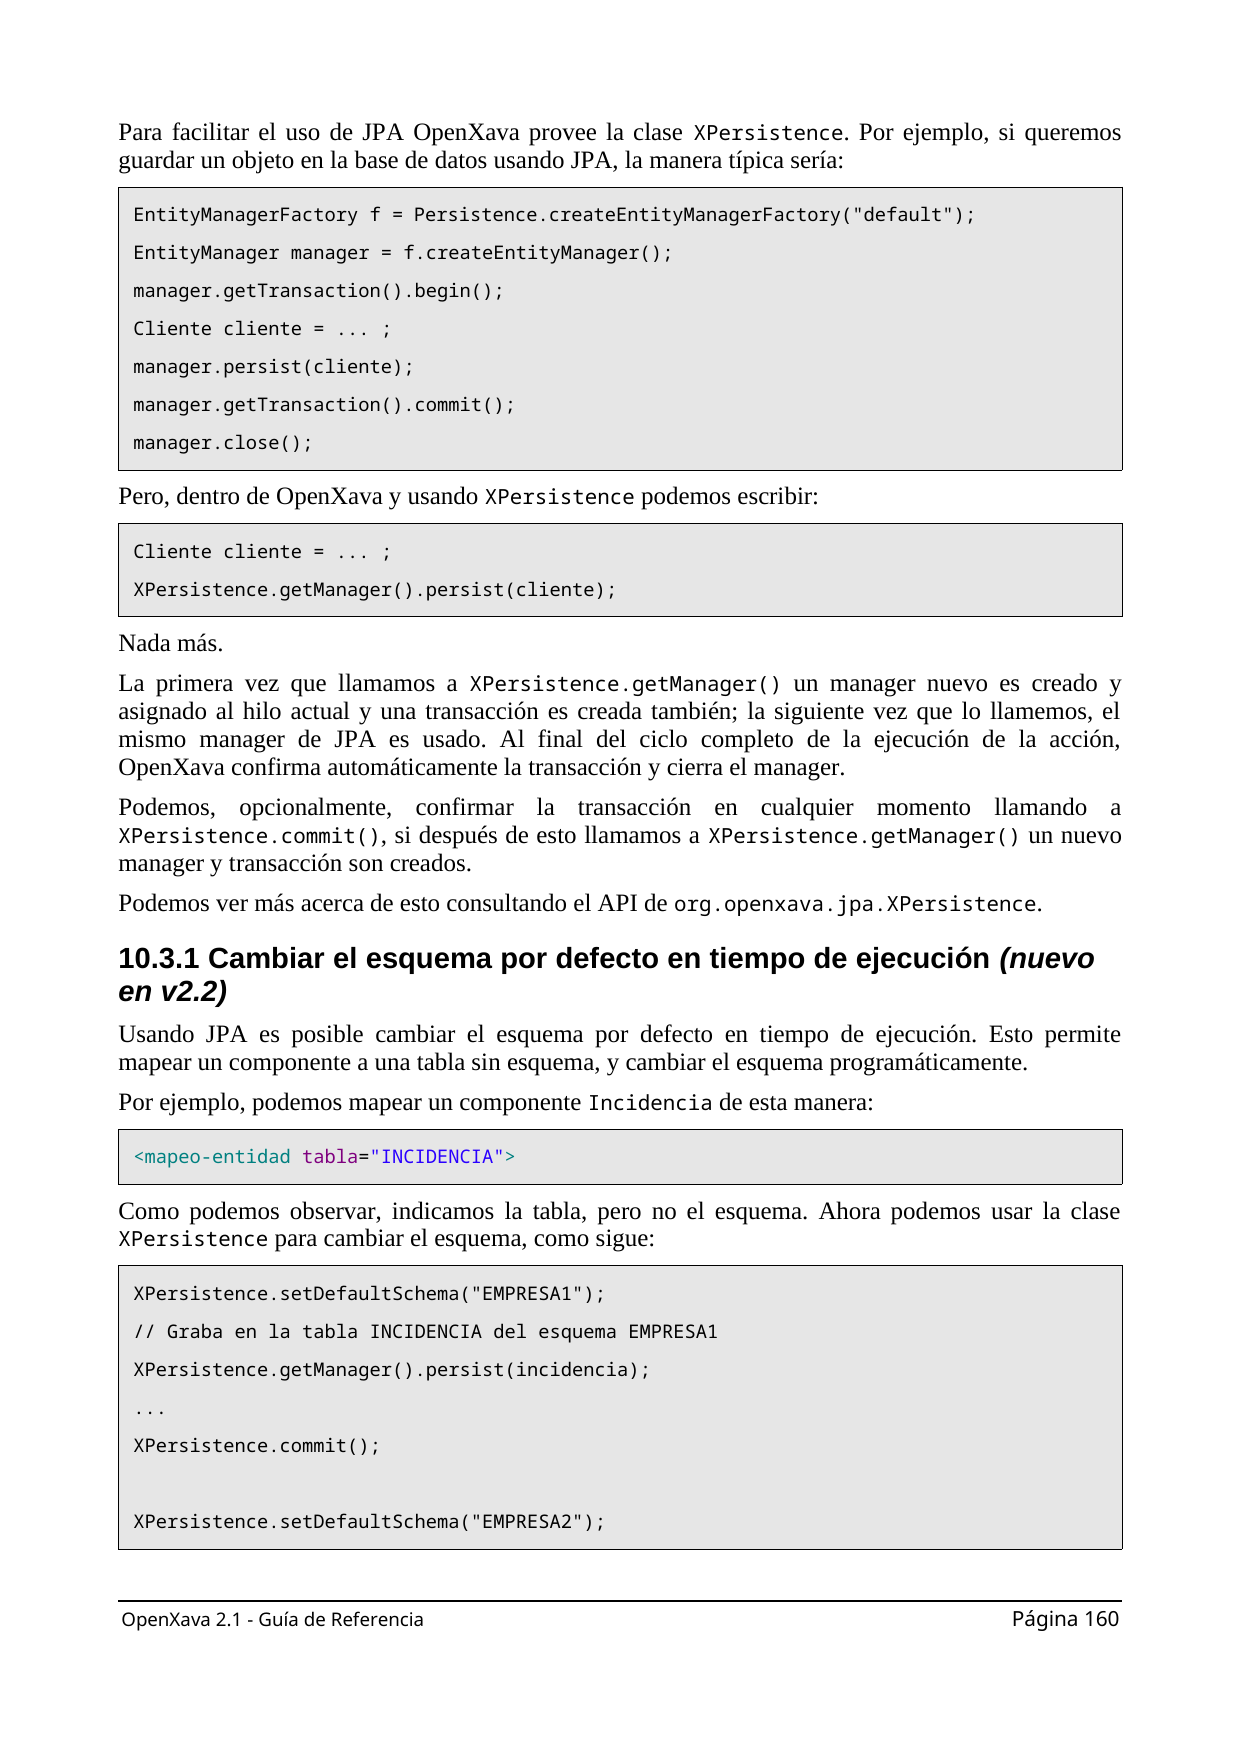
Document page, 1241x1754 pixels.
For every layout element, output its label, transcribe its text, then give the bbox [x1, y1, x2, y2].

text EntityManagerFactory f = Persistence.createEntityManagerFactory("default"); [119, 188, 1122, 224]
text XPersistence.getManager().persist(incidencia); [119, 1341, 1122, 1379]
text Nada más. [118, 629, 1122, 657]
subtitle Cambiar el esquema por defecto en tiempo de ejecución (nuevo en v2.2) [118, 942, 1122, 1008]
text Como podemos observar, indicamos la tabla, pero no el esquema. Ahora podemos usar la clase XPersistence para cambiar el esquema, como sigue: [118, 1197, 1122, 1253]
text XPersistence.setDefaultSchema("EMPRESA1"); [119, 1266, 1122, 1303]
text // Graba en la tabla INCIDENCIA del esquema EMPRESA1 [119, 1303, 1122, 1341]
text Cliente cliente = ... ; [119, 524, 1122, 561]
text manager.getTransaction().begin(); [119, 263, 1122, 301]
text <mapeo-entidad tabla="INCIDENCIA"> [119, 1130, 1122, 1184]
text manager.getTransaction().commit(); [119, 377, 1122, 415]
text Podemos, opcionalmente, confirmar la transacción en cualquier momento llamando a XPersistence.commit(), si después de esto llamamos a XPersistence.getManager() un nuevo manager y transacción son creados. [118, 793, 1122, 877]
text Por ejemplo, podemos mapear un componente Incidencia de esta manera: [118, 1088, 1122, 1117]
text manager.close(); [119, 415, 1122, 470]
text Para facilitar el uso de JPA OpenXava provee la clase XPersistence. Por ejemplo, si queremos guardar un objeto en la base de datos usando JPA, la manera típica sería: [118, 118, 1122, 174]
text XPersistence.setDefaultSchema("EMPRESA2"); [119, 1493, 1122, 1549]
text XPersistence.getManager().persist(cliente); [119, 561, 1122, 616]
text Cliente cliente = ... ; [119, 301, 1122, 339]
text Pero, dentro de OpenXava y usando XPersistence podemos escribir: [118, 482, 1122, 511]
text manager.persist(cliente); [119, 339, 1122, 377]
text XPersistence.commit(); [119, 1417, 1122, 1455]
text EntityManager manager = f.createEntityManager(); [119, 224, 1122, 263]
text Usando JPA es posible cambiar el esquema por defecto en tiempo de ejecución. Esto permite mapear un componente a una tabla sin esquema, y cambiar el esquema programáticamente. [118, 1020, 1122, 1076]
text ... [119, 1379, 1122, 1417]
text Podemos ver más acerca de esto consultando el API de org.openxava.jpa.XPersistence. [118, 889, 1122, 917]
text La primera vez que llamamos a XPersistence.getManager() un manager nuevo es creado y asignado al hilo actual y una transacción es creada también; la siguiente vez que lo llamemos, el mismo manager de JPA es usado. Al final del ciclo completo de la ejecución de la acción, OpenXava confirma automáticamente la transacción y cierra el manager. [118, 669, 1122, 781]
